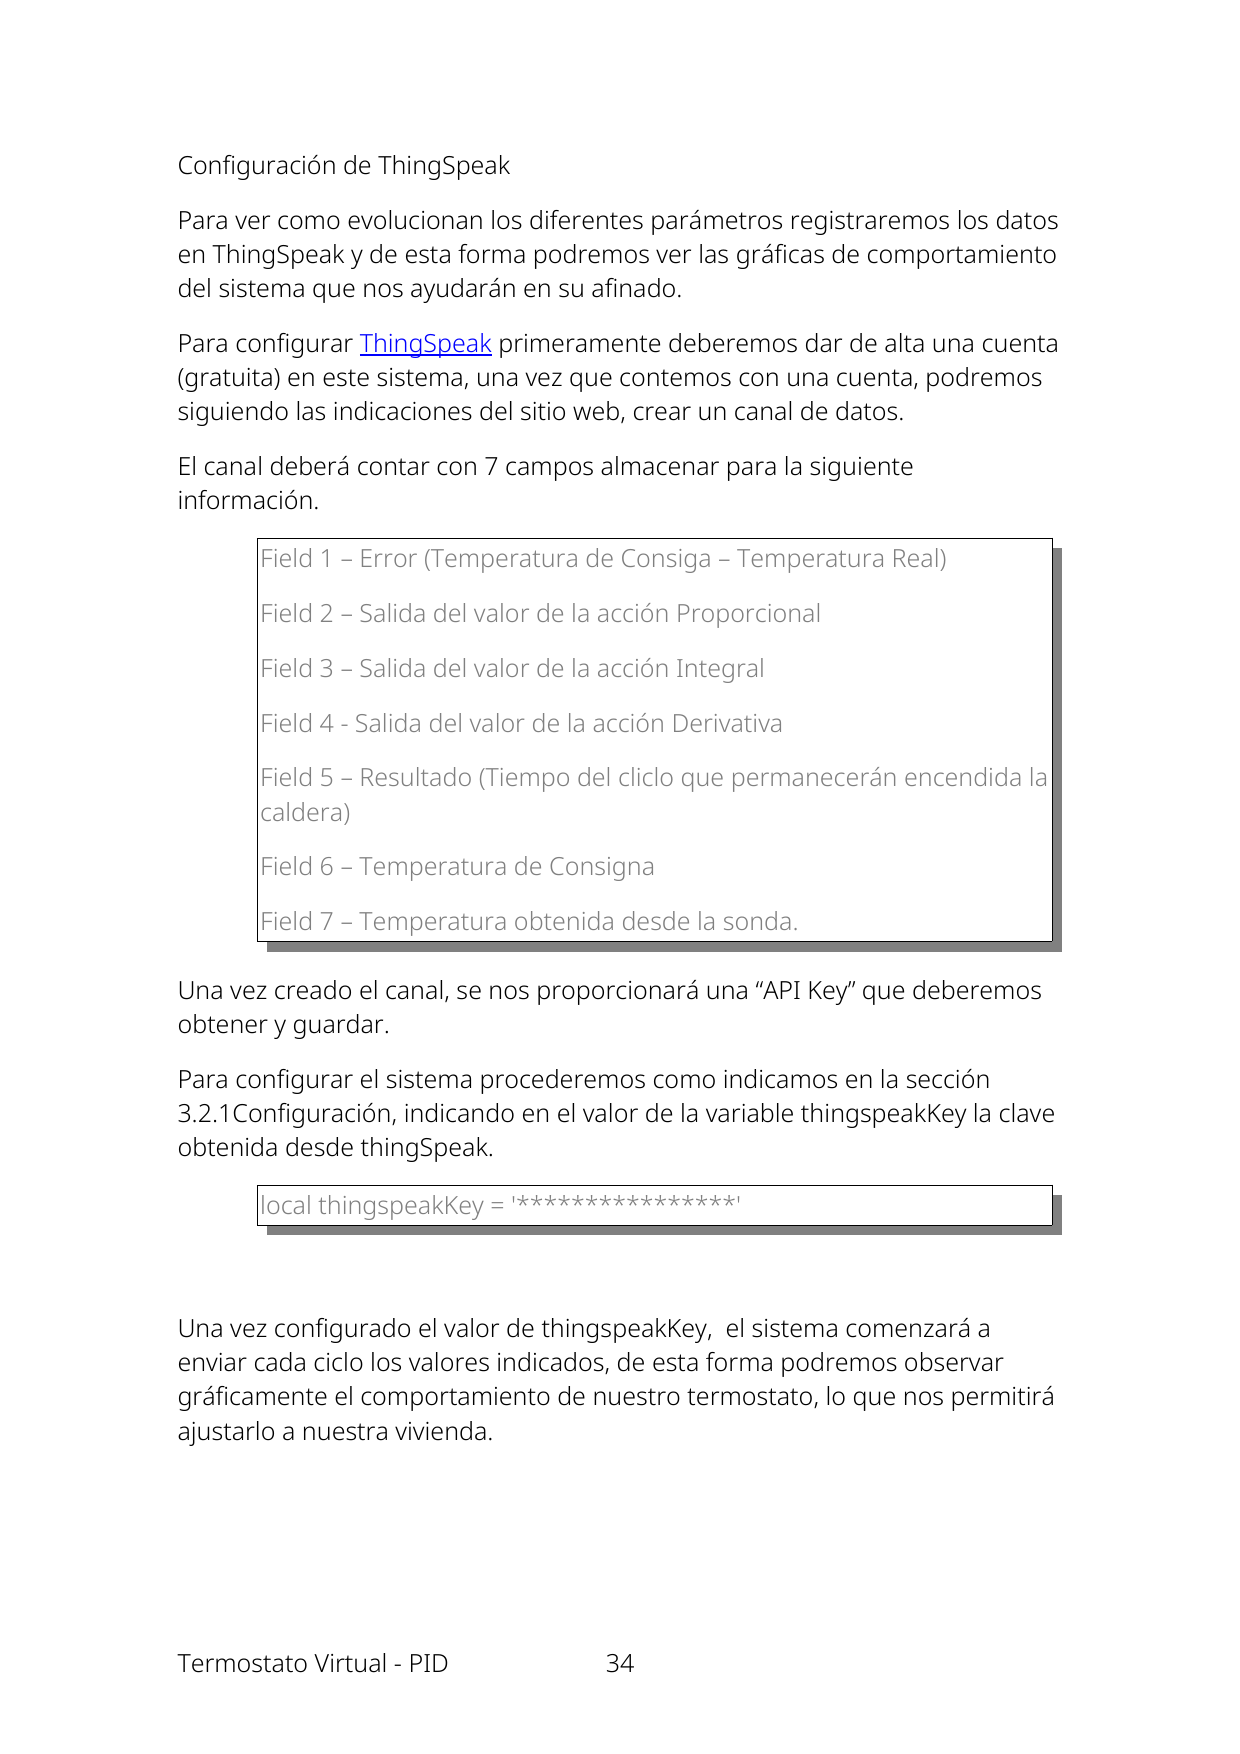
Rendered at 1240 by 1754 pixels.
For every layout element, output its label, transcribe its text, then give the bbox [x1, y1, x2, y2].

text Field 1 – Error (Temperatura de Consiga – Temperatura Real) [258, 539, 1052, 574]
text Para ver como evolucionan los diferentes parámetros registraremos los datos en ThingSpeak y de esta forma podremos ver las gráficas de comportamiento del sistema que nos ayudarán en su afinado. [177, 202, 1062, 305]
text Field 4 - Salida del valor de la acción Derivativa [258, 702, 1052, 739]
text Field 6 – Temperatura de Consigna [258, 846, 1052, 883]
text Una vez configurado el valor de thingspeakKey, el sistema comenzará a enviar cada ciclo los valores indicados, de esta forma podremos observar gráficamente el comportamiento de nuestro termostato, lo que nos permitirá ajustarlo a nuestra vivienda. [177, 1311, 1062, 1447]
text Field 3 – Salida del valor de la acción Integral [258, 647, 1052, 684]
text Para configurar ThingSpeak primeramente deberemos dar de alta una cuenta (gratuita) en este sistema, una vez que contemos con una cuenta, podremos siguiendo las indicaciones del sitio web, crear un canal de datos. [177, 326, 1062, 428]
text Configuración de ThingSpeak [177, 148, 1062, 182]
text Para configurar el sistema procederemos como indicamos en la sección 3.2.1Configuración, indicando en el valor de la variable thingspeakKey la clave obtenida desde thingSpeak. [177, 1061, 1062, 1164]
text Field 5 – Resultado (Tiempo del cliclo que permanecerán encendida la caldera) [258, 757, 1052, 828]
text Field 2 – Salida del valor de la acción Proporcional [258, 592, 1052, 629]
text Field 7 – Temperatura obtenida desde la sonda. [258, 901, 1052, 941]
text local thingspeakKey = '****************' [258, 1186, 1052, 1224]
text El canal deberá contar con 7 campos almacenar para la siguiente información. [177, 448, 1062, 517]
text Una vez creado el canal, se nos proporcionará una “API Key” que deberemos obtener y guardar. [177, 972, 1062, 1041]
